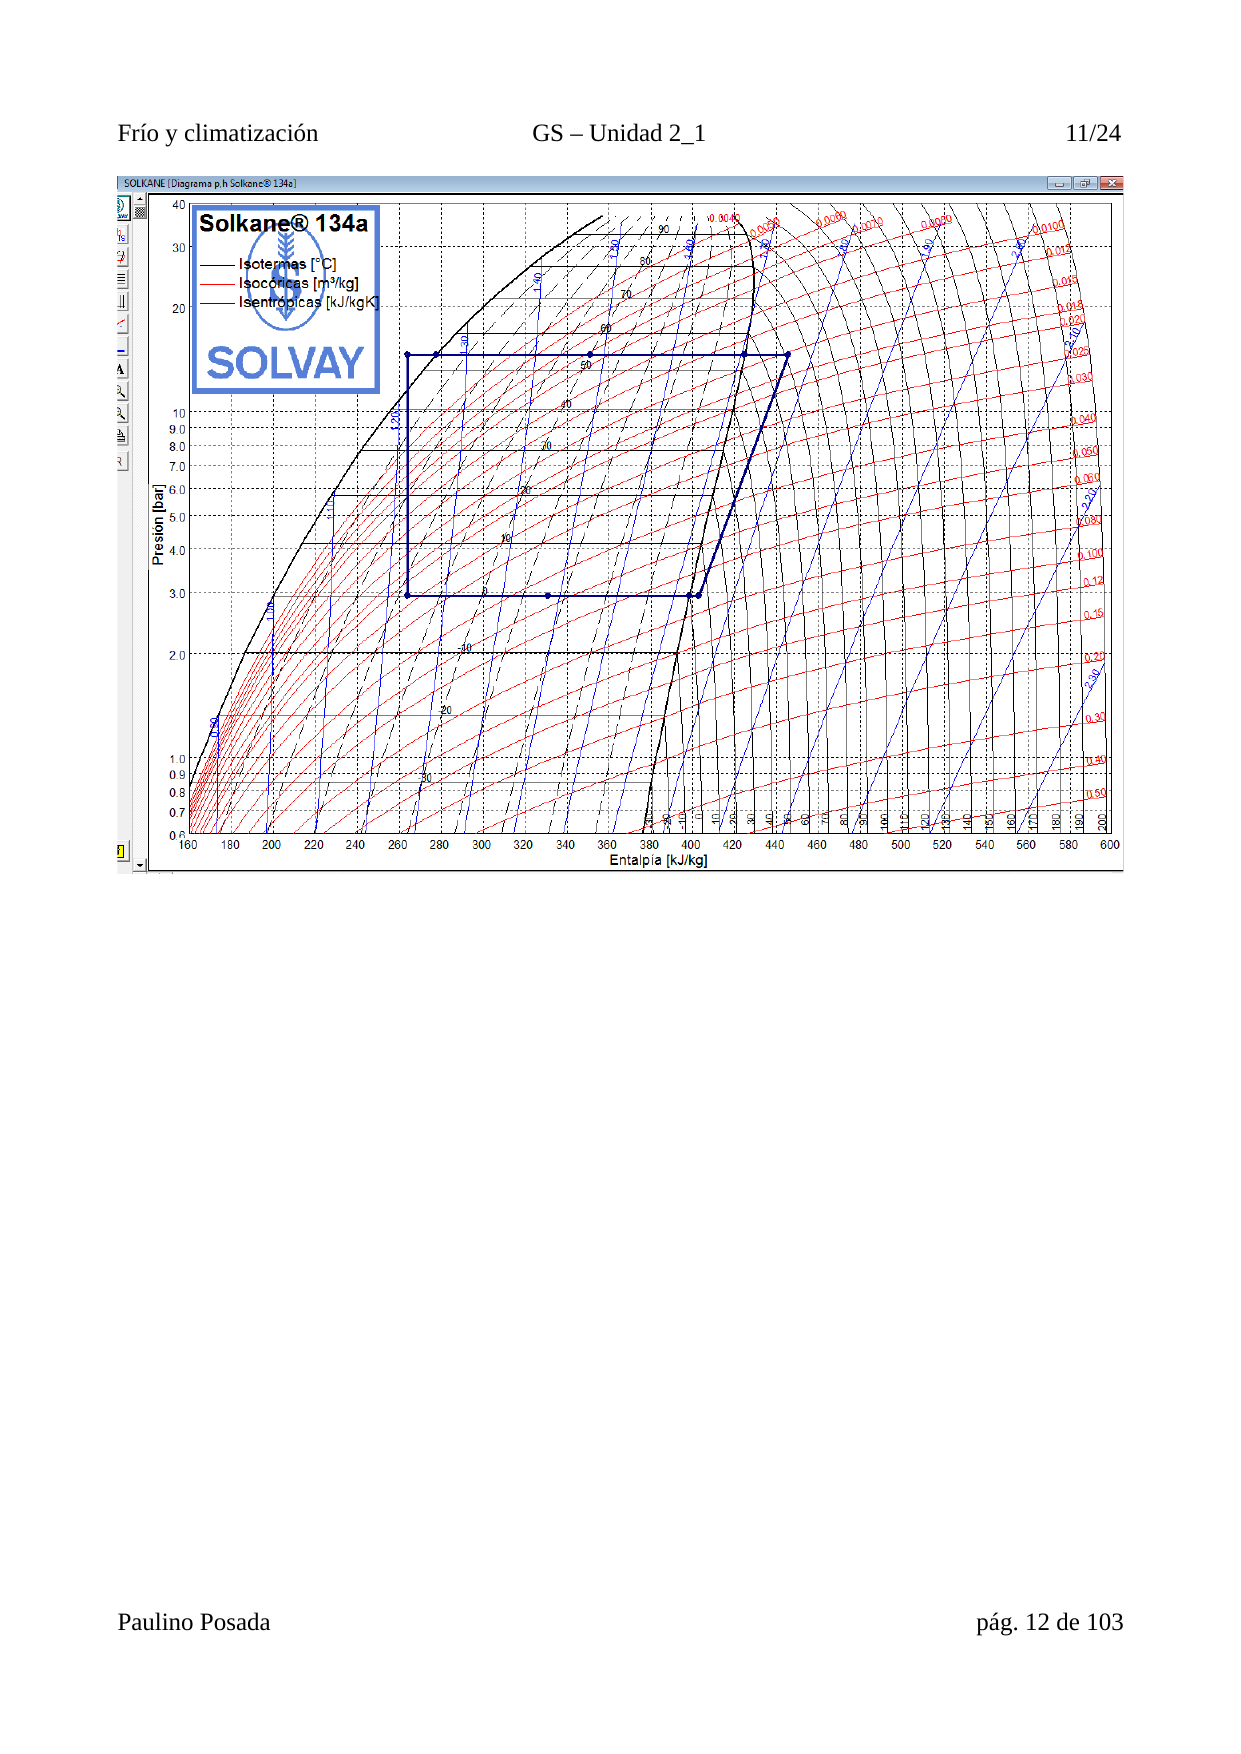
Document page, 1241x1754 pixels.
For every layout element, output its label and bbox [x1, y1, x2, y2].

picture [117, 176, 1124, 874]
